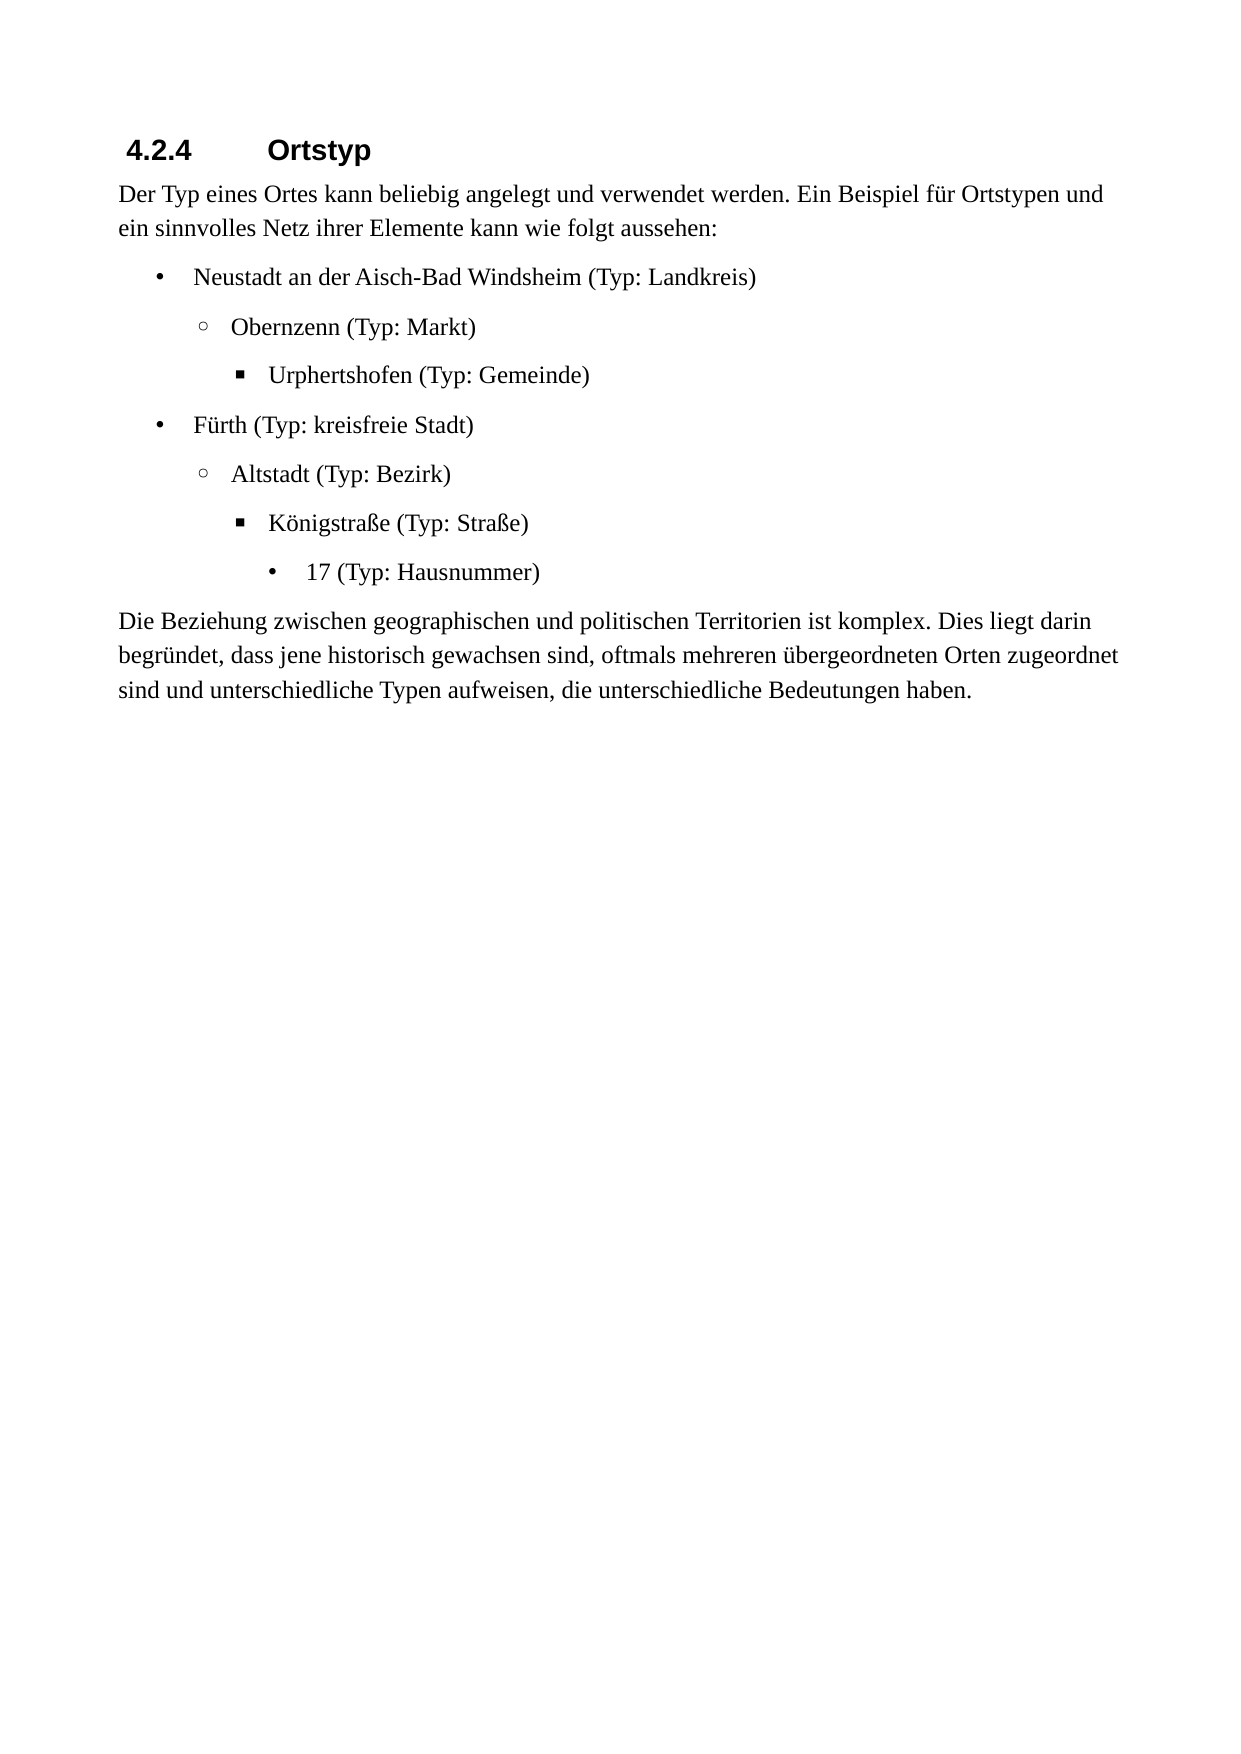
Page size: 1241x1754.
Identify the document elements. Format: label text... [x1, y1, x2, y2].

list Neustadt an der Aisch-Bad Windsheim (Typ: Landkreis) [156, 262, 1122, 291]
text Die Beziehung zwischen geographischen und politischen Territorien ist komplex. Dies liegt darin begründet, dass jene historisch gewachsen sind, oftmals mehreren übergeordneten Orten zugeordnet sind und unterschiedliche Typen aufweisen, die unterschiedliche Bedeutungen haben. [118, 606, 1122, 704]
text Der Typ eines Ortes kann beliebig angelegt und verwendet werden. Ein Beispiel für Ortstypen und ein sinnvolles Netz ihrer Elemente kann wie folgt aussehen: [118, 179, 1122, 242]
list 17 (Typ: Hausnummer) [268, 557, 1122, 586]
list Königstraße (Typ: Straße) [231, 508, 1122, 537]
list Obernzenn (Typ: Markt) [193, 312, 1122, 340]
subtitle Ortstyp [118, 133, 1122, 166]
list Urphertshofen (Typ: Gemeinde) [231, 361, 1122, 389]
list Altstadt (Typ: Bezirk) [193, 459, 1122, 487]
list Fürth (Typ: kreisfreie Stadt) [156, 410, 1122, 438]
